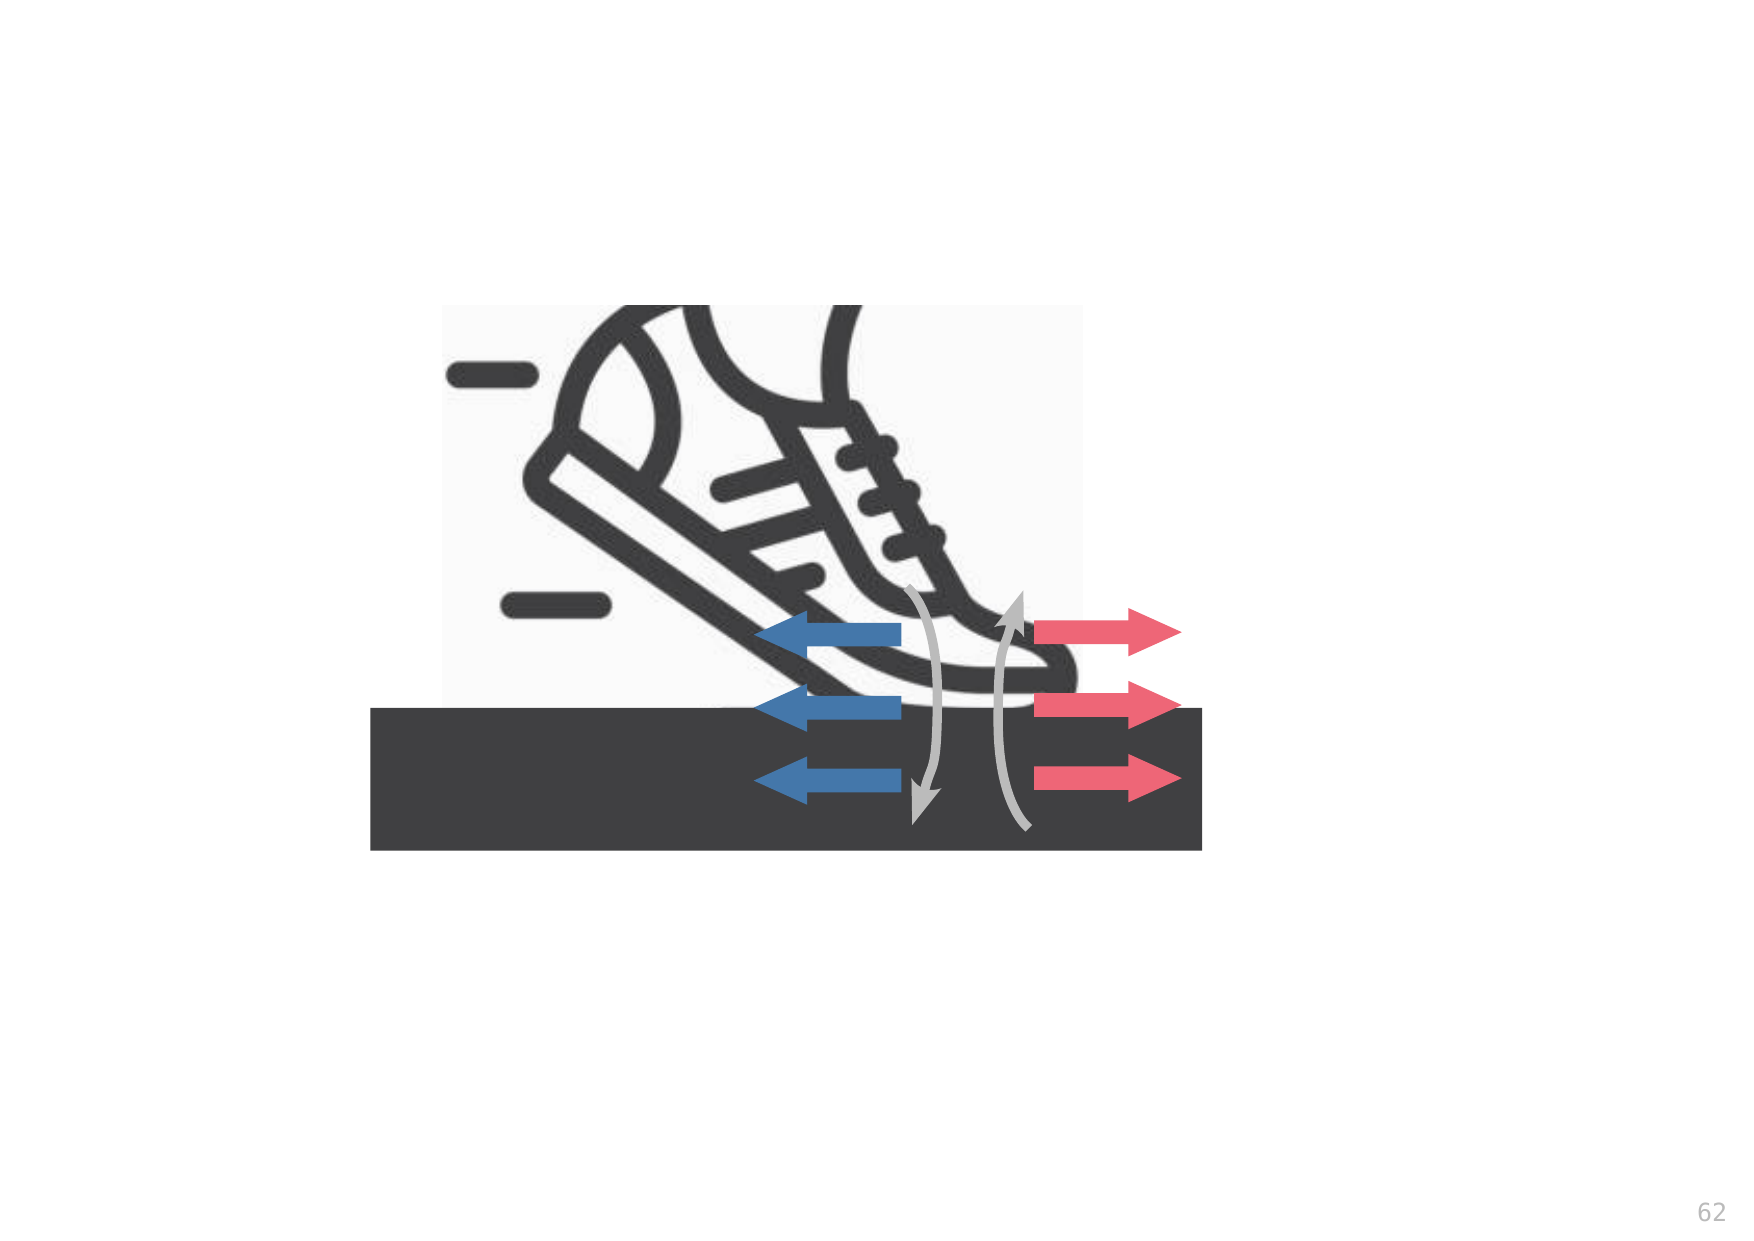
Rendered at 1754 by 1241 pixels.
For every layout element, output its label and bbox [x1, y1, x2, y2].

text_box [753, 610, 902, 659]
picture [442, 305, 1083, 707]
text_box [1034, 607, 1182, 657]
text_box [370, 680, 1203, 851]
